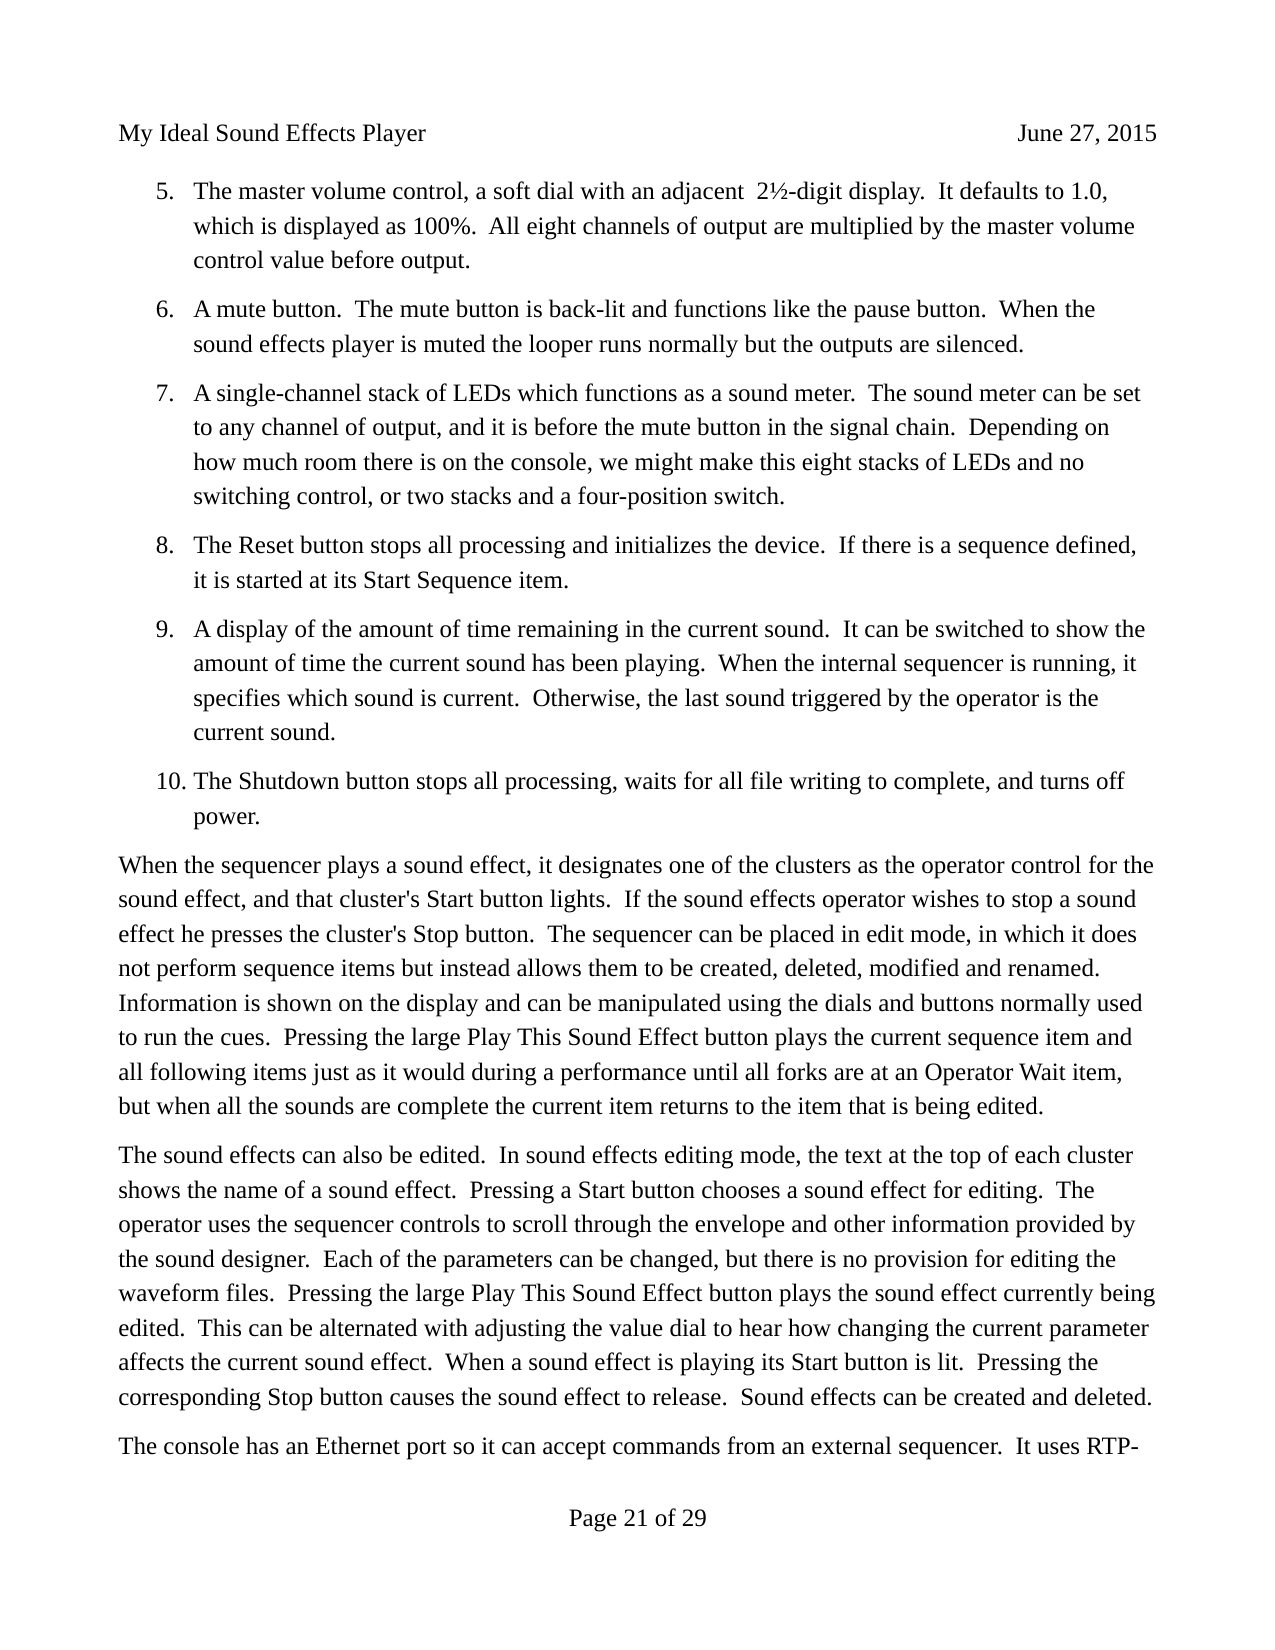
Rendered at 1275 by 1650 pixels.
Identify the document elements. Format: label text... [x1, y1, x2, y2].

text When the sequencer plays a sound effect, it designates one of the clusters as the operator control for the sound effect, and that cluster's Start button lights. If the sound effects operator wishes to stop a sound effect he presses the cluster's Stop button. The sequencer can be placed in edit mode, in which it does not perform sequence items but instead allows them to be created, deleted, modified and renamed. Information is shown on the display and can be manipulated using the dials and buttons normally used to run the cues. Pressing the large Play This Sound Effect button plays the current sequence item and all following items just as it would during a performance until all forks are at an Operator Wait item, but when all the sounds are complete the current item returns to the item that is being edited. [118, 850, 1157, 1120]
list The master volume control, a soft dial with an adjacent 2½-digit display. It defaults to 1.0, which is displayed as 100%. All eight channels of output are multiplied by the master volume control value before output. [156, 176, 1157, 274]
list A display of the amount of time remaining in the current sound. It can be switched to show the amount of time the current sound has been playing. When the internal sequencer is running, it specifies which sound is current. Otherwise, the last sound triggered by the operator is the current sound. [156, 614, 1157, 746]
list The Shutdown button stops all processing, waits for all file writing to complete, and turns off power. [156, 766, 1157, 830]
list The Reset button stops all processing and initializes the device. If there is a sequence defined, it is started at its Start Sequence item. [156, 530, 1157, 594]
text The console has an Ethernet port so it can accept commands from an external sequencer. It uses RTP- [118, 1431, 1157, 1459]
list A single-channel stack of LEDs which functions as a sound meter. The sound meter can be set to any channel of output, and it is before the mute button in the signal chain. Depending on how much room there is on the console, we might make this eight stacks of LEDs and no switching control, or two stacks and a four-position switch. [156, 378, 1157, 510]
list A mute button. The mute button is back-lit and functions like the pause button. When the sound effects player is muted the looper runs normally but the outputs are silenced. [156, 294, 1157, 358]
text The sound effects can also be edited. In sound effects editing mode, the text at the top of each cluster shows the name of a sound effect. Pressing a Start button chooses a sound effect for editing. The operator uses the sequencer controls to scroll through the envelope and other information provided by the sound designer. Each of the parameters can be changed, but there is no provision for editing the waveform files. Pressing the large Play This Sound Effect button plays the sound effect currently being edited. This can be alternated with adjusting the value dial to hear how changing the current parameter affects the current sound effect. When a sound effect is playing its Start button is lit. Pressing the corresponding Stop button causes the sound effect to release. Sound effects can be created and deleted. [118, 1140, 1157, 1411]
